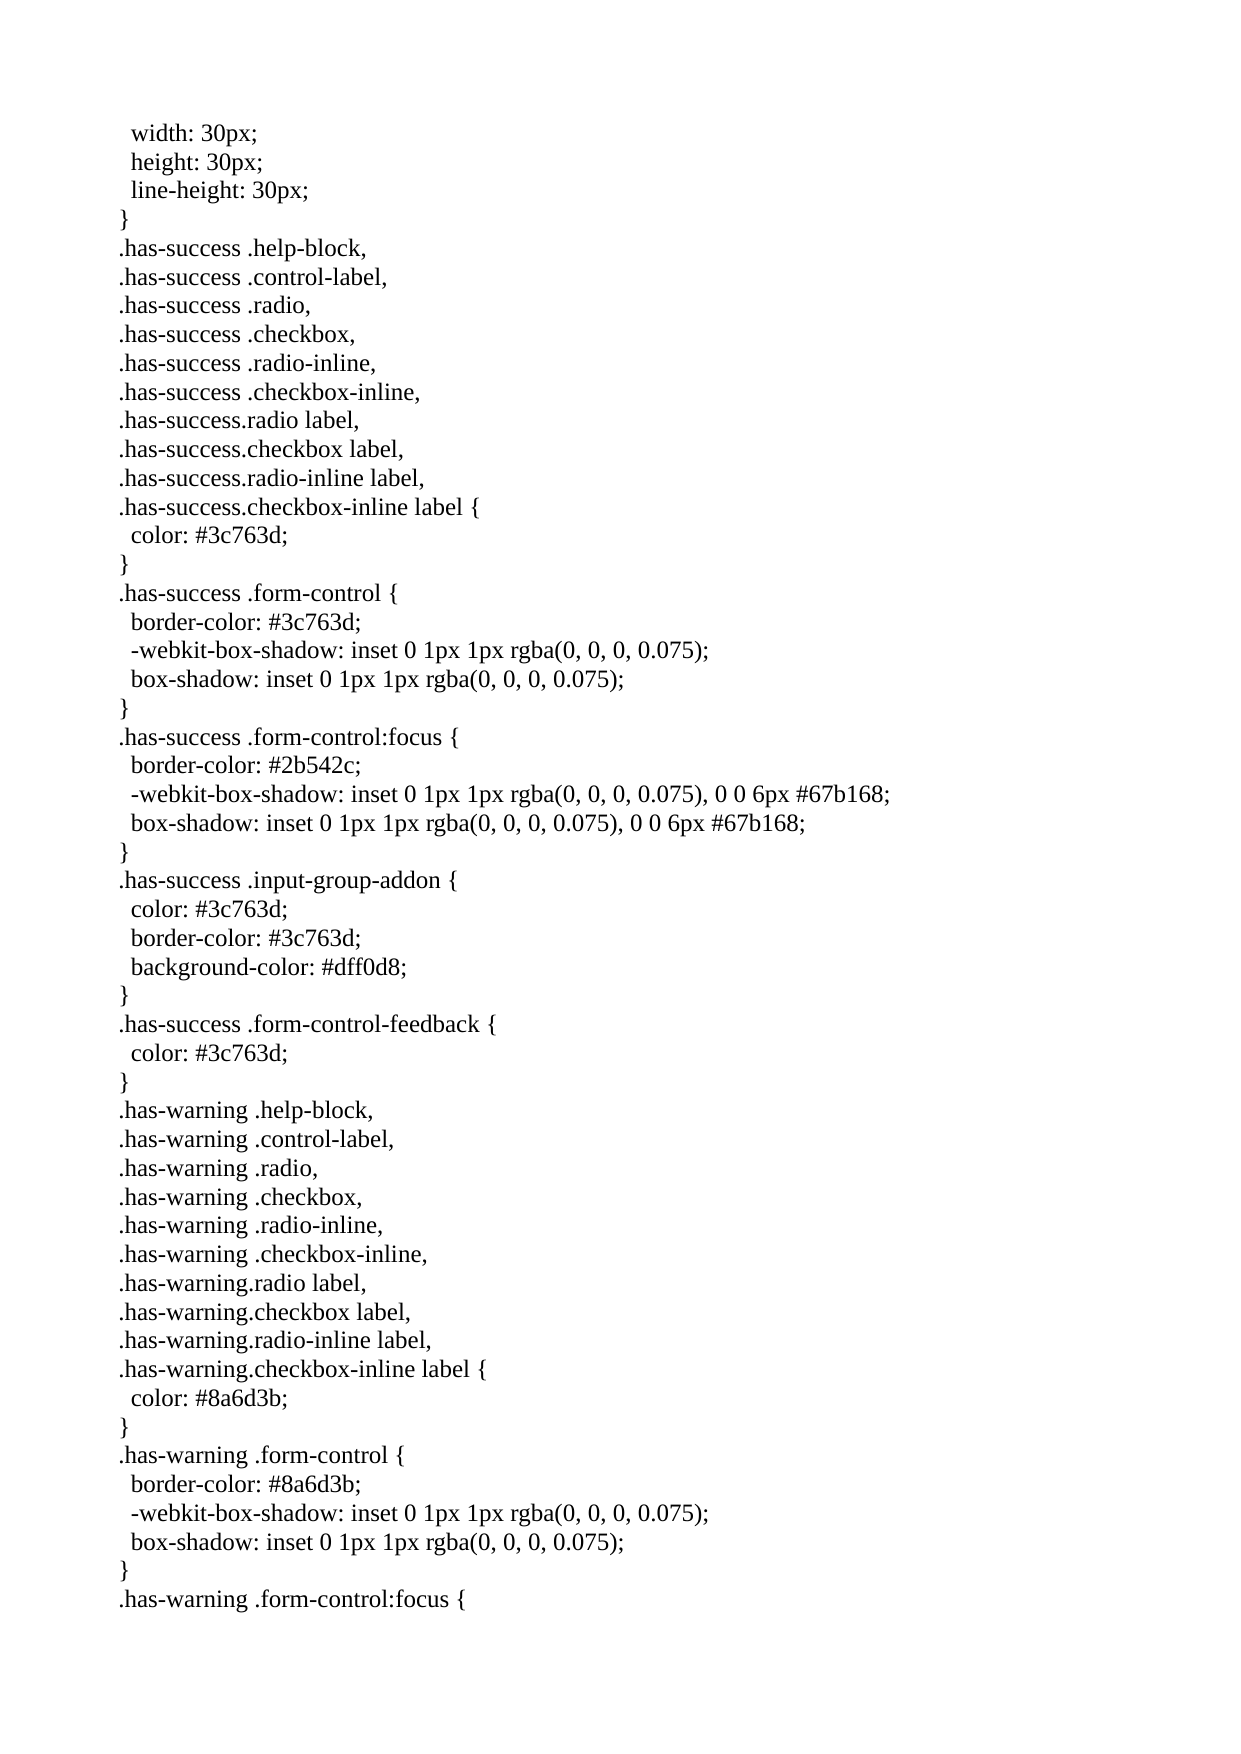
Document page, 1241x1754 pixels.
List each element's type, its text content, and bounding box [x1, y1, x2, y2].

text .has-success .radio-inline, [118, 348, 1122, 377]
text .has-warning .help-block, [118, 1096, 1122, 1124]
text } [118, 837, 1122, 866]
text } [118, 204, 1122, 233]
text -webkit-box-shadow: inset 0 1px 1px rgba(0, 0, 0, 0.075), 0 0 6px #67b168; [118, 779, 1122, 808]
text .has-warning.checkbox-inline label { [118, 1354, 1122, 1383]
text .has-success.radio label, [118, 406, 1122, 434]
text border-color: #3c763d; [118, 923, 1122, 952]
text } [118, 1412, 1122, 1441]
text .has-success .help-block, [118, 233, 1122, 262]
text .has-success .form-control:focus { [118, 722, 1122, 751]
text } [118, 1556, 1122, 1584]
text .has-warning .radio, [118, 1153, 1122, 1182]
text box-shadow: inset 0 1px 1px rgba(0, 0, 0, 0.075); [118, 664, 1122, 693]
text background-color: #dff0d8; [118, 952, 1122, 981]
text box-shadow: inset 0 1px 1px rgba(0, 0, 0, 0.075); [118, 1527, 1122, 1556]
text line-height: 30px; [118, 176, 1122, 204]
text .has-warning.radio-inline label, [118, 1326, 1122, 1354]
text } [118, 1067, 1122, 1096]
text color: #3c763d; [118, 521, 1122, 549]
text width: 30px; [118, 118, 1122, 147]
text .has-success.checkbox label, [118, 434, 1122, 463]
text .has-success .input-group-addon { [118, 866, 1122, 894]
text .has-success .form-control-feedback { [118, 1009, 1122, 1038]
text .has-success .checkbox, [118, 319, 1122, 348]
text border-color: #8a6d3b; [118, 1469, 1122, 1498]
text .has-warning.checkbox label, [118, 1297, 1122, 1326]
text height: 30px; [118, 147, 1122, 176]
text .has-warning .control-label, [118, 1124, 1122, 1153]
text .has-warning .form-control:focus { [118, 1584, 1122, 1613]
text -webkit-box-shadow: inset 0 1px 1px rgba(0, 0, 0, 0.075); [118, 636, 1122, 664]
text } [118, 549, 1122, 578]
text .has-warning .checkbox, [118, 1182, 1122, 1211]
text .has-warning .checkbox-inline, [118, 1239, 1122, 1268]
text .has-success .control-label, [118, 262, 1122, 291]
text .has-success.checkbox-inline label { [118, 492, 1122, 521]
text color: #3c763d; [118, 1038, 1122, 1067]
text .has-success.radio-inline label, [118, 463, 1122, 492]
text color: #3c763d; [118, 894, 1122, 923]
text .has-warning.radio label, [118, 1268, 1122, 1297]
text border-color: #2b542c; [118, 751, 1122, 779]
text color: #8a6d3b; [118, 1383, 1122, 1412]
text .has-warning .radio-inline, [118, 1211, 1122, 1239]
text -webkit-box-shadow: inset 0 1px 1px rgba(0, 0, 0, 0.075); [118, 1498, 1122, 1527]
text .has-success .radio, [118, 291, 1122, 319]
text box-shadow: inset 0 1px 1px rgba(0, 0, 0, 0.075), 0 0 6px #67b168; [118, 808, 1122, 837]
text .has-success .form-control { [118, 578, 1122, 607]
text .has-warning .form-control { [118, 1441, 1122, 1469]
text } [118, 693, 1122, 722]
text } [118, 981, 1122, 1009]
text .has-success .checkbox-inline, [118, 377, 1122, 406]
text border-color: #3c763d; [118, 607, 1122, 636]
